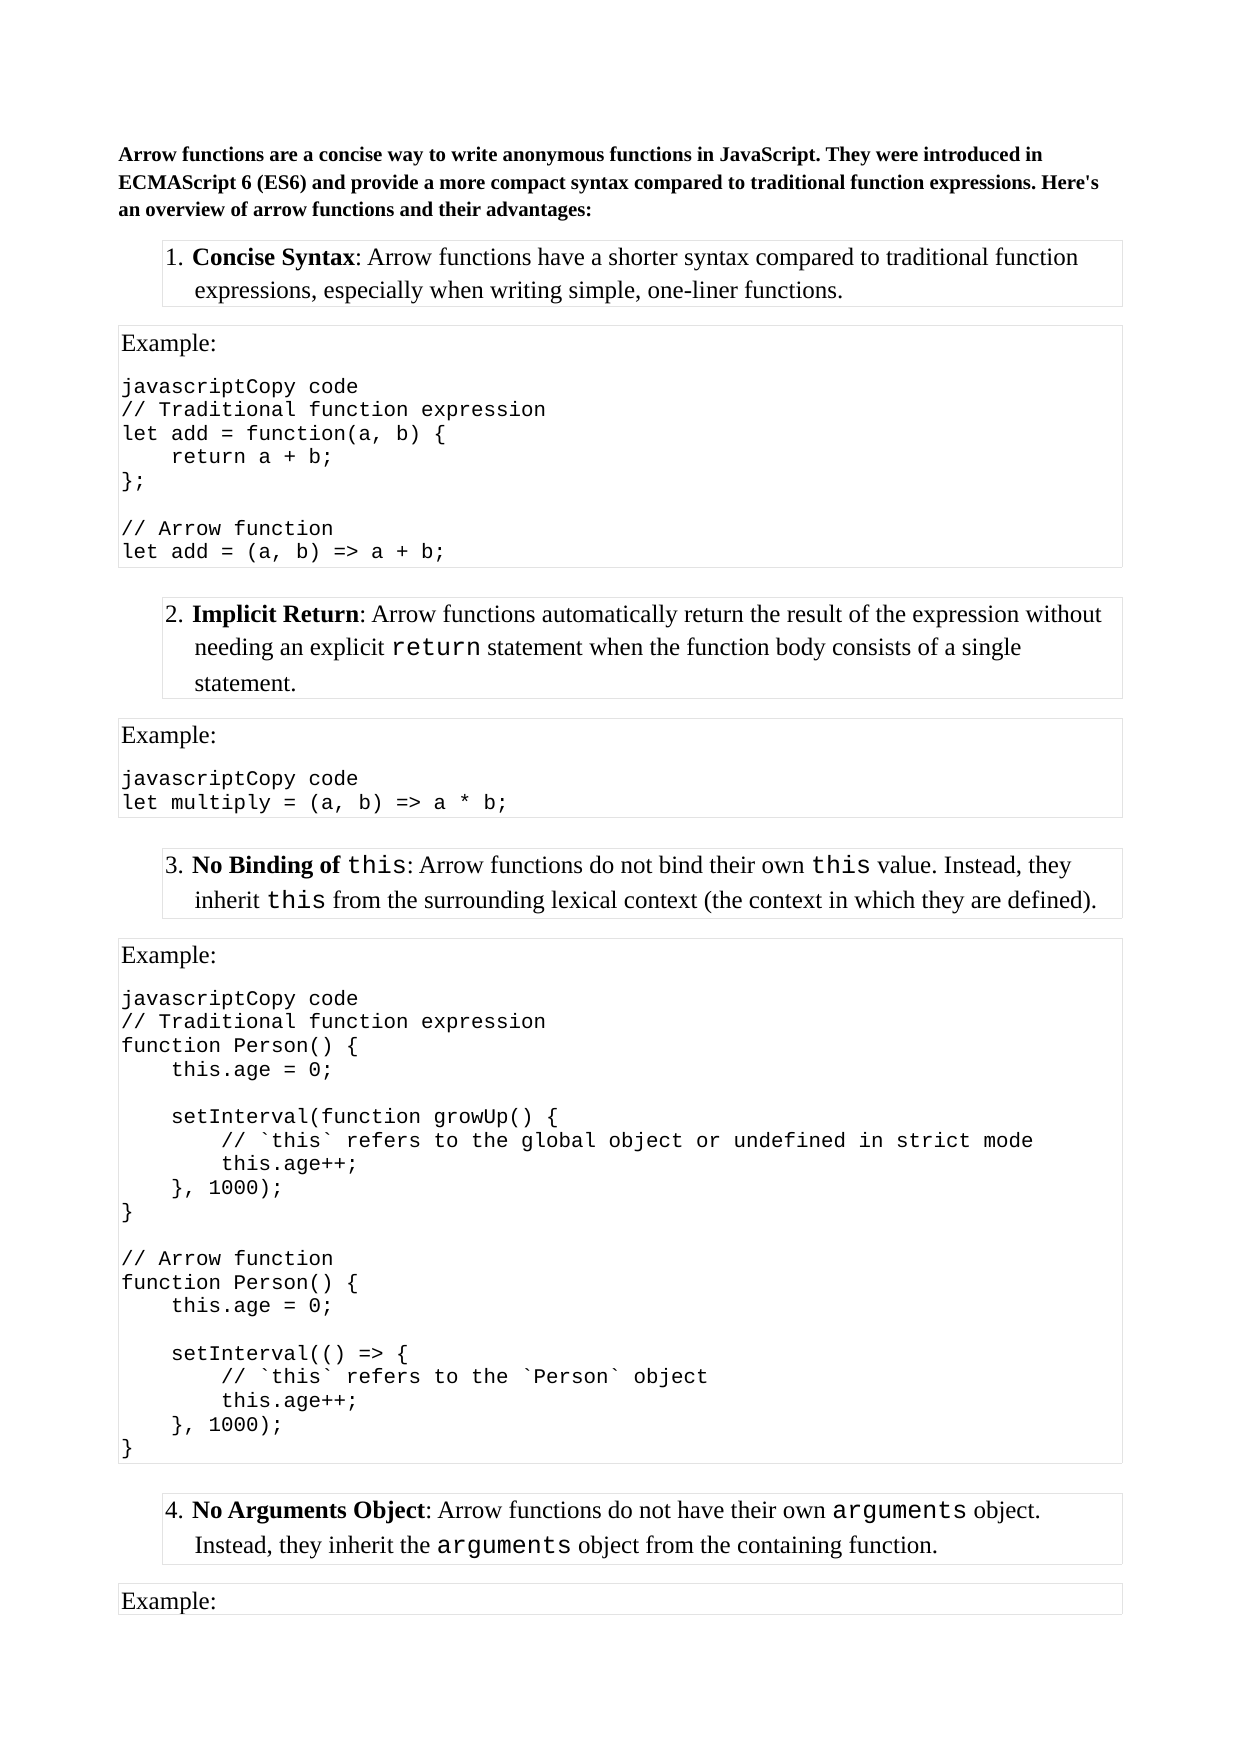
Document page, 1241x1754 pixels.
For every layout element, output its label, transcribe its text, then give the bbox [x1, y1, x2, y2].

text function Person() { [119, 1033, 1122, 1056]
text }; [119, 468, 1122, 494]
text let add = (a, b) => a + b; [119, 538, 1122, 567]
text this.age = 0; [119, 1056, 1122, 1082]
list No Arguments Object: Arrow functions do not have their own arguments object. Instead, they inherit the arguments object from the containing function. [163, 1494, 1122, 1564]
text javascriptCopy code [119, 765, 1122, 789]
text Example: [119, 326, 1122, 357]
text javascriptCopy code [119, 373, 1122, 397]
text Example: [119, 719, 1122, 749]
text // Traditional function expression [119, 397, 1122, 420]
text }, 1000); [119, 1411, 1122, 1434]
text this.age++; [119, 1387, 1122, 1411]
text Arrow functions are a concise way to write anonymous functions in JavaScript. They were introduced in ECMAScript 6 (ES6) and provide a more compact syntax compared to traditional function expressions. Here's an overview of arrow functions and their advantages: [118, 142, 1122, 221]
text // `this` refers to the `Person` object [119, 1364, 1122, 1387]
text return a + b; [119, 444, 1122, 468]
text this.age++; [119, 1151, 1122, 1174]
text let add = function(a, b) { [119, 420, 1122, 444]
text setInterval(() => { [119, 1340, 1122, 1364]
text this.age = 0; [119, 1293, 1122, 1319]
text } [119, 1434, 1122, 1463]
text Example: [119, 1584, 1122, 1614]
text setInterval(function growUp() { [119, 1103, 1122, 1127]
text // Arrow function [119, 515, 1122, 538]
list Concise Syntax: Arrow functions have a shorter syntax compared to traditional function expressions, especially when writing simple, one-liner functions. [163, 241, 1122, 306]
list No Binding of this: Arrow functions do not bind their own this value. Instead, they inherit this from the surrounding lexical context (the context in which they are defined). [163, 849, 1122, 918]
text Example: [119, 939, 1122, 969]
text // Arrow function [119, 1245, 1122, 1269]
text // Traditional function expression [119, 1009, 1122, 1033]
text } [119, 1198, 1122, 1224]
text function Person() { [119, 1269, 1122, 1293]
list Implicit Return: Arrow functions automatically return the result of the expression without needing an explicit return statement when the function body consists of a single statement. [163, 598, 1122, 698]
text javascriptCopy code [119, 985, 1122, 1009]
text // `this` refers to the global object or undefined in strict mode [119, 1127, 1122, 1151]
text let multiply = (a, b) => a * b; [119, 789, 1122, 817]
text }, 1000); [119, 1174, 1122, 1198]
